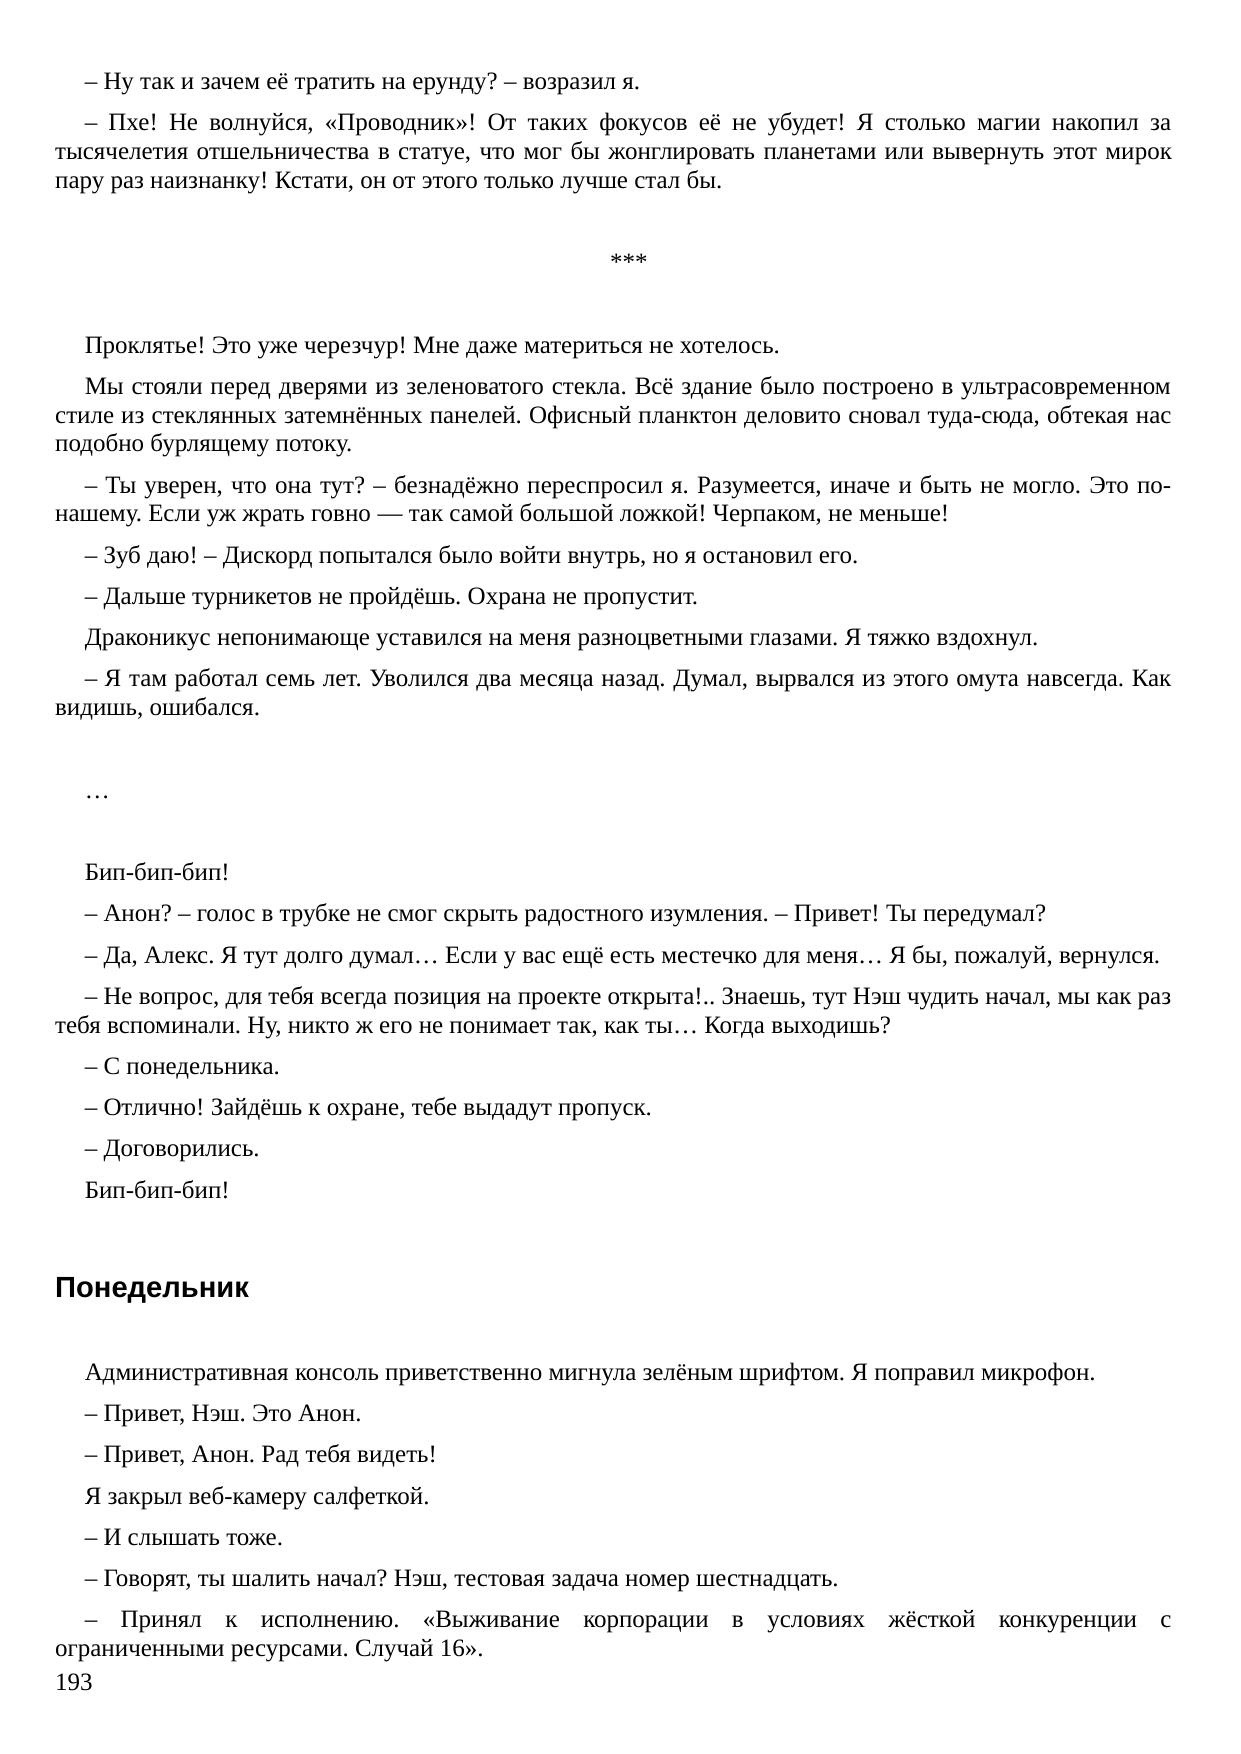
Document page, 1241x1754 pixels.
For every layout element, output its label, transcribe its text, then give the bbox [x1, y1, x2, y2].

text – Принял к исполнению. «Выживание корпорации в условиях жёсткой конкуренции с ограниченными ресурсами. Случай 16». [55, 1604, 1173, 1662]
text – Я там работал семь лет. Уволился два месяца назад. Думал, вырвался из этого омута навсегда. Как видишь, ошибался. [55, 663, 1173, 721]
text Мы стояли перед дверями из зеленоватого стекла. Всё здание было построено в ультрасовременном стиле из стеклянных затемнённых панелей. Офисный планктон деловито сновал туда-сюда, обтекая нас подобно бурлящему потоку. [55, 371, 1173, 457]
text *** [55, 247, 1173, 276]
text Административная консоль приветственно мигнула зелёным шрифтом. Я поправил микрофон. [55, 1357, 1173, 1386]
text – Ты уверен, что она тут? – безнадёжно переспросил я. Разумеется, иначе и быть не могло. Это по-нашему. Если уж жрать говно — так самой большой ложкой! Черпаком, не меньше! [55, 470, 1173, 527]
subtitle Понедельник [55, 1270, 1173, 1303]
text – Говорят, ты шалить начал? Нэш, тестовая задача номер шестнадцать. [55, 1563, 1173, 1592]
text – Привет, Нэш. Это Анон. [55, 1398, 1173, 1427]
text – И слышать тоже. [55, 1522, 1173, 1551]
text Бип-бип-бип! [55, 857, 1173, 886]
text – Анон? – голос в трубке не смог скрыть радостного изумления. – Привет! Ты передумал? [55, 898, 1173, 927]
text – Не вопрос, для тебя всегда позиция на проекте открыта!.. Знаешь, тут Нэш чудить начал, мы как раз тебя вспоминали. Ну, никто ж его не понимает так, как ты… Когда выходишь? [55, 981, 1173, 1038]
text Бип-бип-бип! [55, 1175, 1173, 1203]
text – Дальше турникетов не пройдёшь. Охрана не пропустит. [55, 581, 1173, 610]
text – Зуб даю! – Дискорд попытался было войти внутрь, но я остановил его. [55, 540, 1173, 568]
text – Привет, Анон. Рад тебя видеть! [55, 1439, 1173, 1468]
text – Ну так и зачем её тратить на ерунду? – возразил я. [55, 66, 1173, 95]
text – С понедельника. [55, 1051, 1173, 1080]
text … [55, 775, 1173, 803]
text Драконикус непонимающе уставился на меня разноцветными глазами. Я тяжко вздохнул. [55, 622, 1173, 651]
text – Договорились. [55, 1133, 1173, 1162]
text Я закрыл веб-камеру салфеткой. [55, 1481, 1173, 1509]
text – Да, Алекс. Я тут долго думал… Если у вас ещё есть местечко для меня… Я бы, пожалуй, вернулся. [55, 940, 1173, 968]
text – Отлично! Зайдёшь к охране, тебе выдадут пропуск. [55, 1092, 1173, 1121]
text Проклятье! Это уже черезчур! Мне даже материться не хотелось. [55, 330, 1173, 358]
text – Пхе! Не волнуйся, «Проводник»! От таких фокусов её не убудет! Я столько магии накопил за тысячелетия отшельничества в статуе, что мог бы жонглировать планетами или вывернуть этот мирок пару раз наизнанку! Кстати, он от этого только лучше стал бы. [55, 107, 1173, 193]
